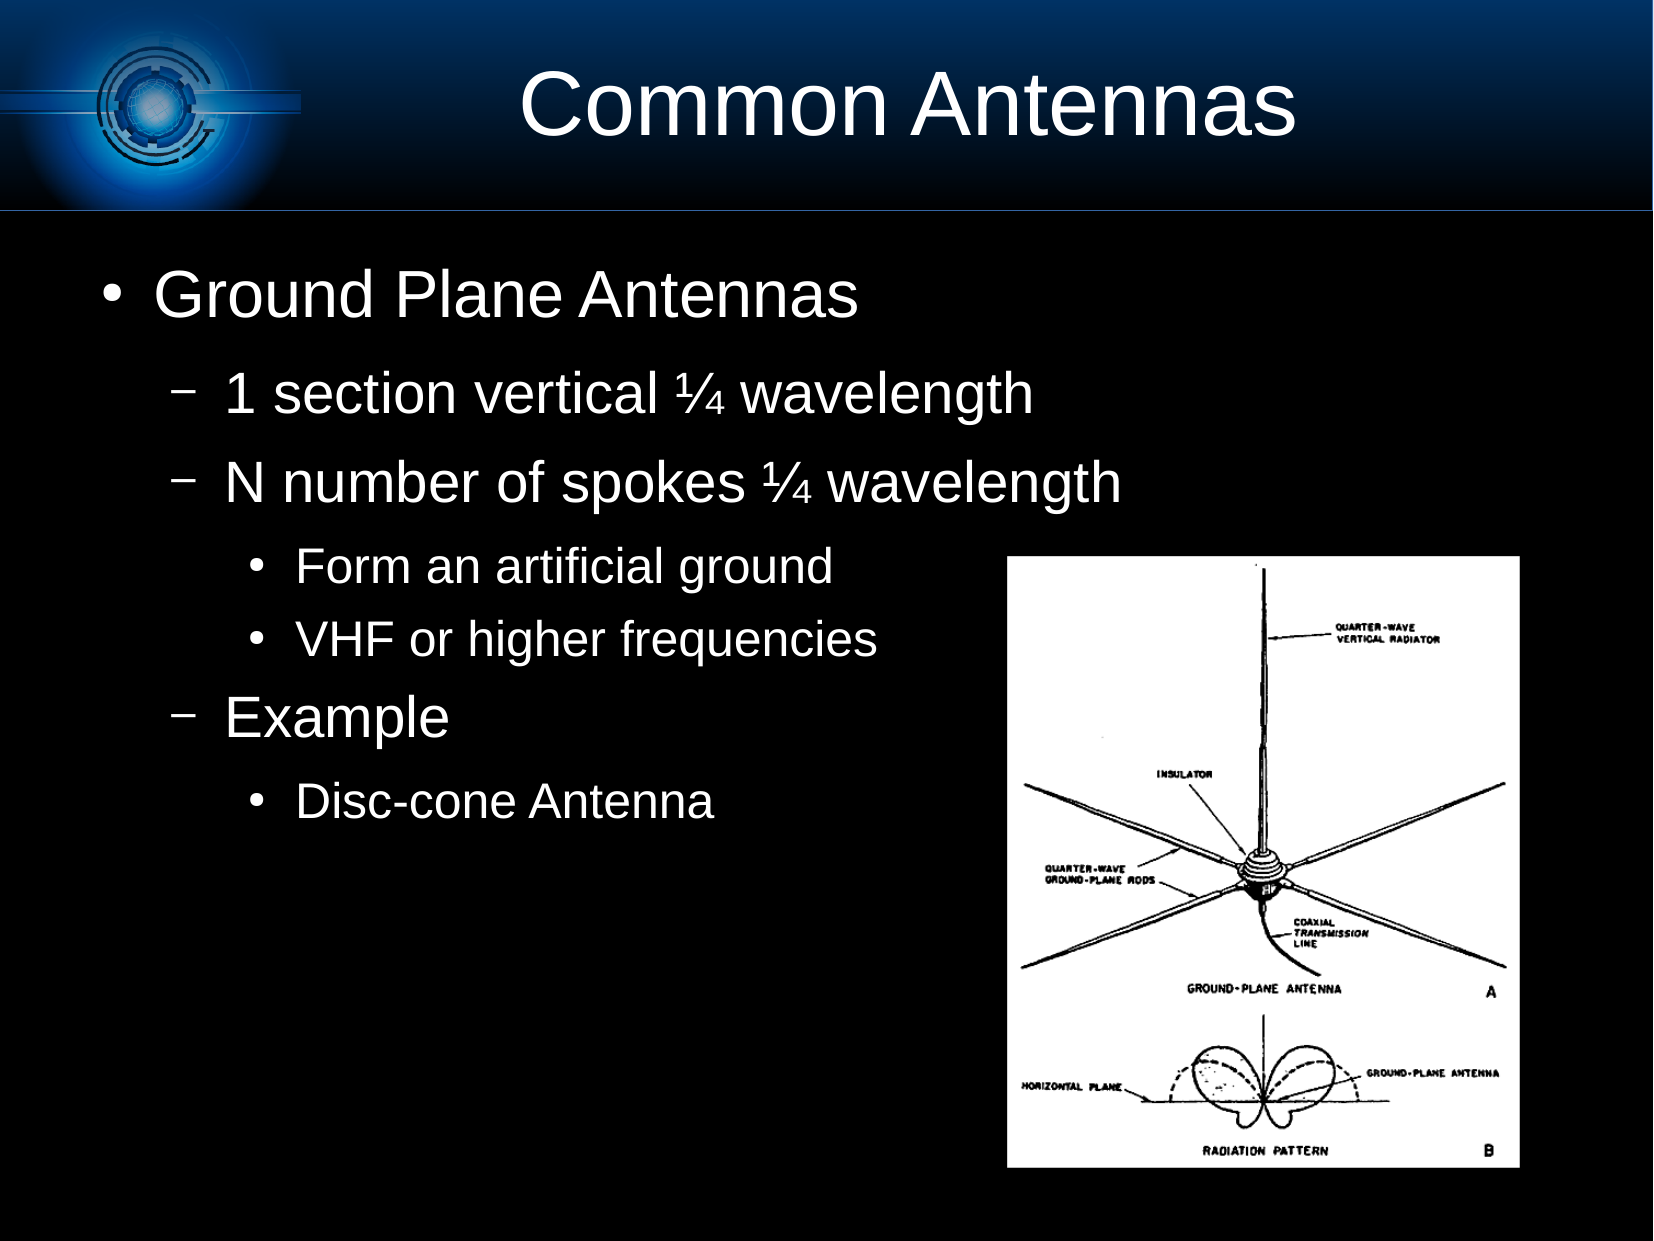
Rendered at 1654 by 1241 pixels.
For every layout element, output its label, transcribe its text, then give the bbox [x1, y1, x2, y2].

chart [1005, 555, 1522, 1171]
title Common Antennas [165, 0, 1653, 208]
list Ground Plane Antennas 1 section vertical ¼ wavelength N number of spokes ¼ wavelength Form an artificial ground VHF or higher frequencies Example Disc-cone Antenna [82, 256, 1571, 1141]
picture [0, 88, 301, 210]
